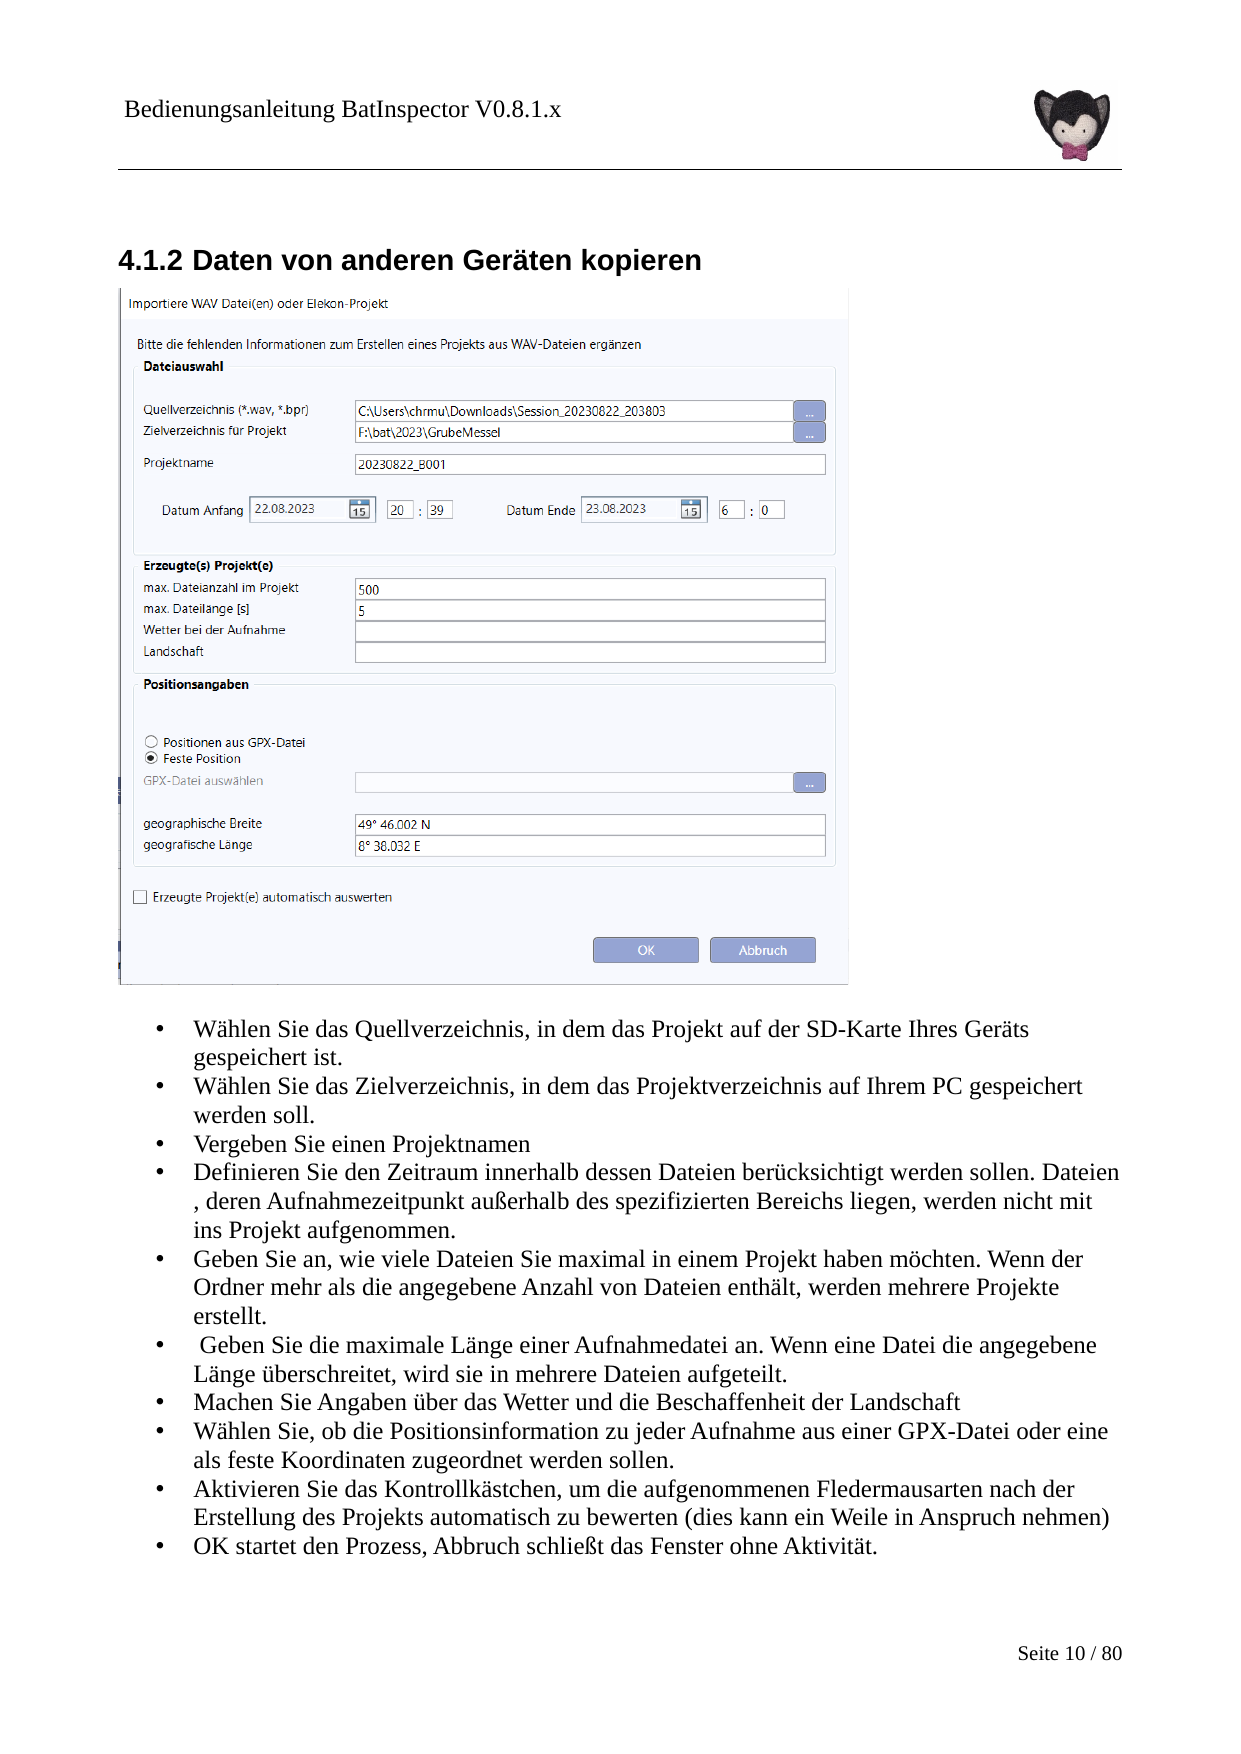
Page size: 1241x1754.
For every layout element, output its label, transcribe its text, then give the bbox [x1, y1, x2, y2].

picture [118, 288, 849, 985]
list Aktivieren Sie das Kontrollkästchen, um die aufgenommenen Fledermausarten nach der Erstellung des Projekts automatisch zu bewerten (dies kann ein Weile in Anspruch nehmen) [156, 1474, 1122, 1531]
list Definieren Sie den Zeitraum innerhalb dessen Dateien berücksichtigt werden sollen. Dateien , deren Aufnahmezeitpunkt außerhalb des spezifizierten Bereichs liegen, werden nicht mit ins Projekt aufgenommen. [156, 1157, 1122, 1244]
list Geben Sie an, wie viele Dateien Sie maximal in einem Projekt haben möchten. Wenn der Ordner mehr als die angegebene Anzahl von Dateien enthält, werden mehrere Projekte erstellt. [156, 1244, 1122, 1330]
list Wählen Sie das Quellverzeichnis, in dem das Projekt auf der SD-Karte Ihres Geräts gespeichert ist. [156, 1014, 1122, 1071]
list Wählen Sie, ob die Positionsinformation zu jeder Aufnahme aus einer GPX-Datei oder eine als feste Koordinaten zugeordnet werden sollen. [156, 1416, 1122, 1474]
list Vergeben Sie einen Projektnamen [156, 1129, 1122, 1157]
list Machen Sie Angaben über das Wetter und die Beschaffenheit der Landschaft [156, 1387, 1122, 1416]
picture [1030, 80, 1119, 169]
list OK startet den Prozess, Abbruch schließt das Fenster ohne Aktivität. [156, 1531, 1122, 1560]
subtitle Daten von anderen Geräten kopieren [118, 243, 1122, 276]
list Wählen Sie das Zielverzeichnis, in dem das Projektverzeichnis auf Ihrem PC gespeichert werden soll. [156, 1071, 1122, 1129]
list Geben Sie die maximale Länge einer Aufnahmedatei an. Wenn eine Datei die angegebene Länge überschreitet, wird sie in mehrere Dateien aufgeteilt. [156, 1330, 1122, 1387]
